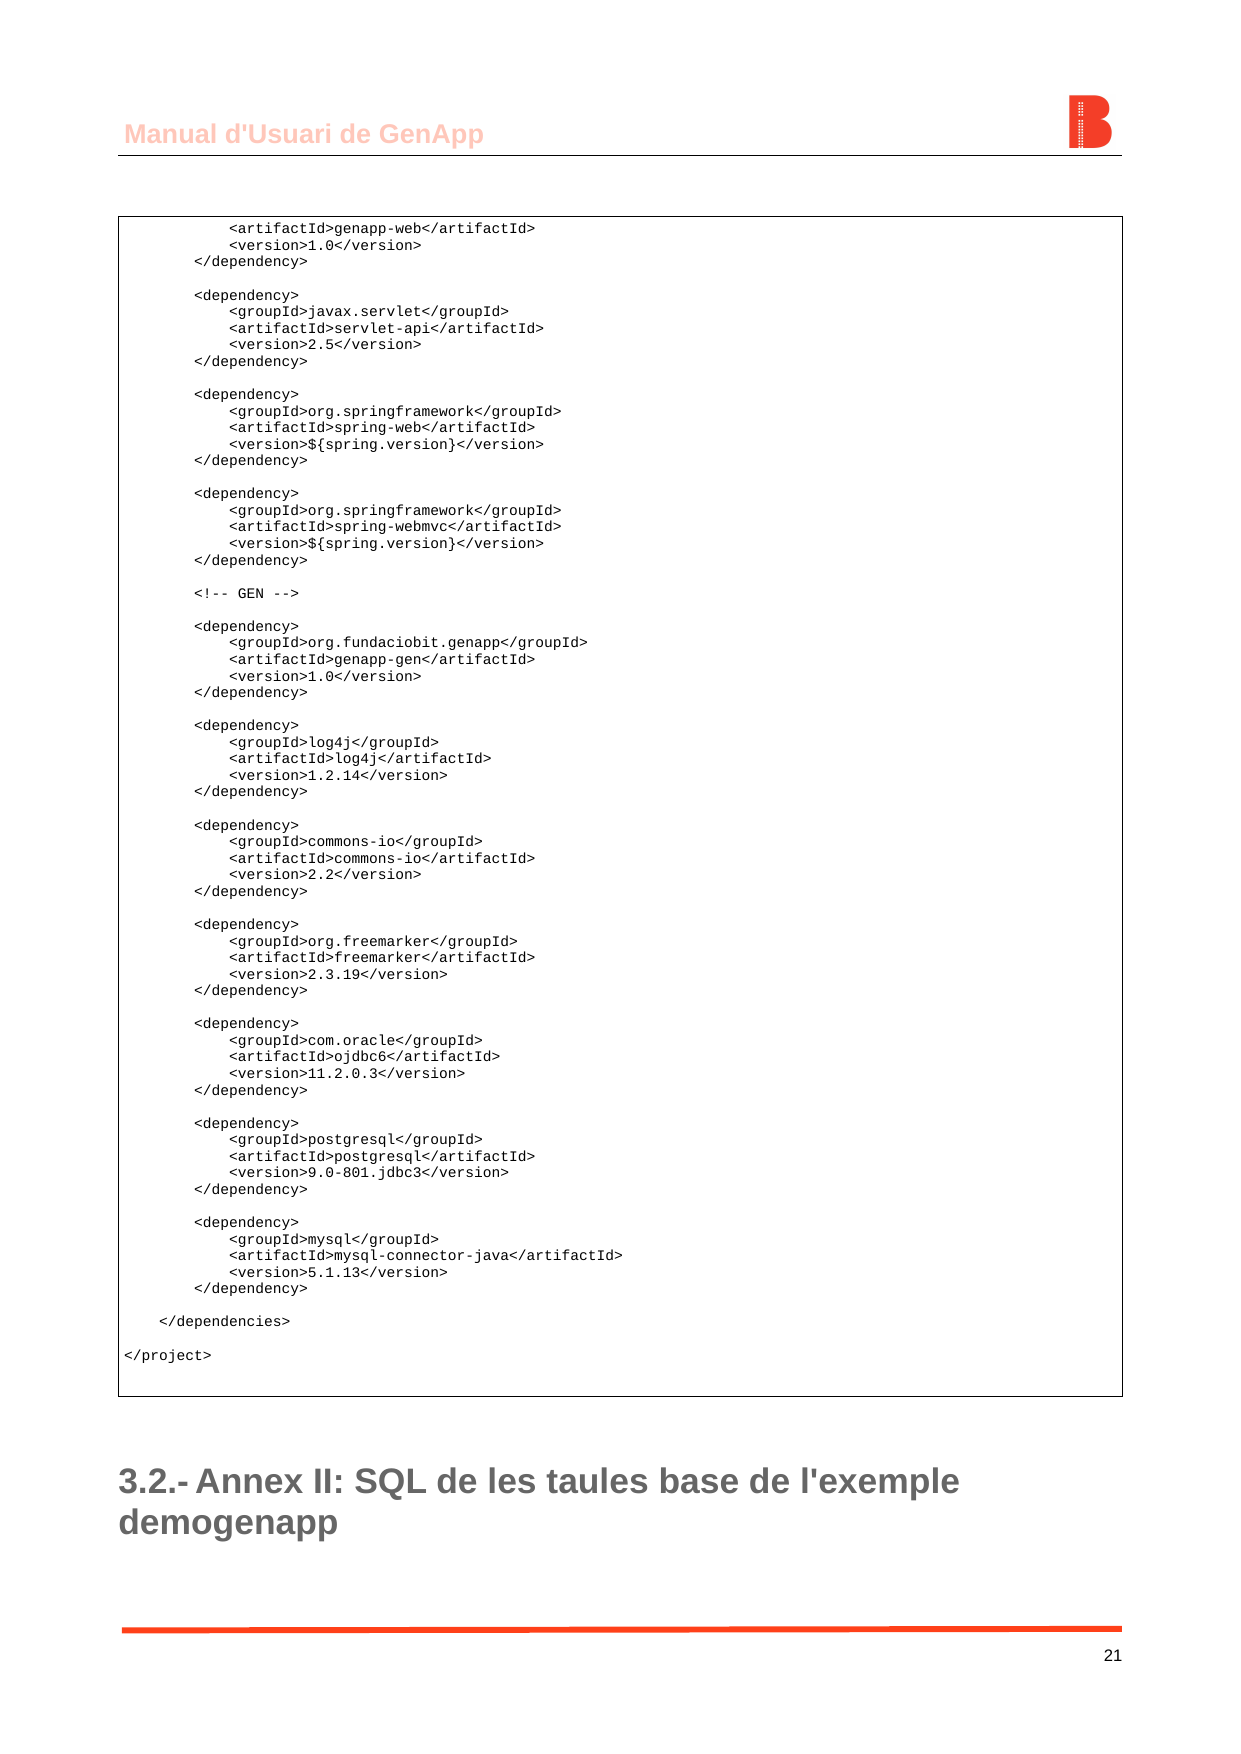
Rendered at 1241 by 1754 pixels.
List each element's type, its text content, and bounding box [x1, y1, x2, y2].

picture [1063, 94, 1117, 150]
table_header <artifactId>genapp-web</artifactId> <version>1.0</version> </dependency> <dependency> <groupId>javax.servlet</groupId> <artifactId>servlet-api</artifactId> <version>2.5</version> </dependency> <dependency> <groupId>org.springframework</groupId> <artifactId>spring-web</artifactId> <version>${spring.version}</version> </dependency> <dependency> <groupId>org.springframework</groupId> <artifactId>spring-webmvc</artifactId> <version>${spring.version}</version> </dependency> <!-- GEN --> <dependency> <groupId>org.fundaciobit.genapp</groupId> <artifactId>genapp-gen</artifactId> <version>1.0</version> </dependency> <dependency> <groupId>log4j</groupId> <artifactId>log4j</artifactId> <version>1.2.14</version> </dependency> <dependency> <groupId>commons-io</groupId> <artifactId>commons-io</artifactId> <version>2.2</version> </dependency> <dependency> <groupId>org.freemarker</groupId> <artifactId>freemarker</artifactId> <version>2.3.19</version> </dependency> <dependency> <groupId>com.oracle</groupId> <artifactId>ojdbc6</artifactId> <version>11.2.0.3</version> </dependency> <dependency> <groupId>postgresql</groupId> <artifactId>postgresql</artifactId> <version>9.0-801.jdbc3</version> </dependency> <dependency> <groupId>mysql</groupId> <artifactId>mysql-connector-java</artifactId> <version>5.1.13</version> </dependency> </dependencies> </project> [119, 217, 1122, 1396]
subtitle Annex II: SQL de les taules base de l'exemple demogenapp [118, 1460, 1122, 1542]
